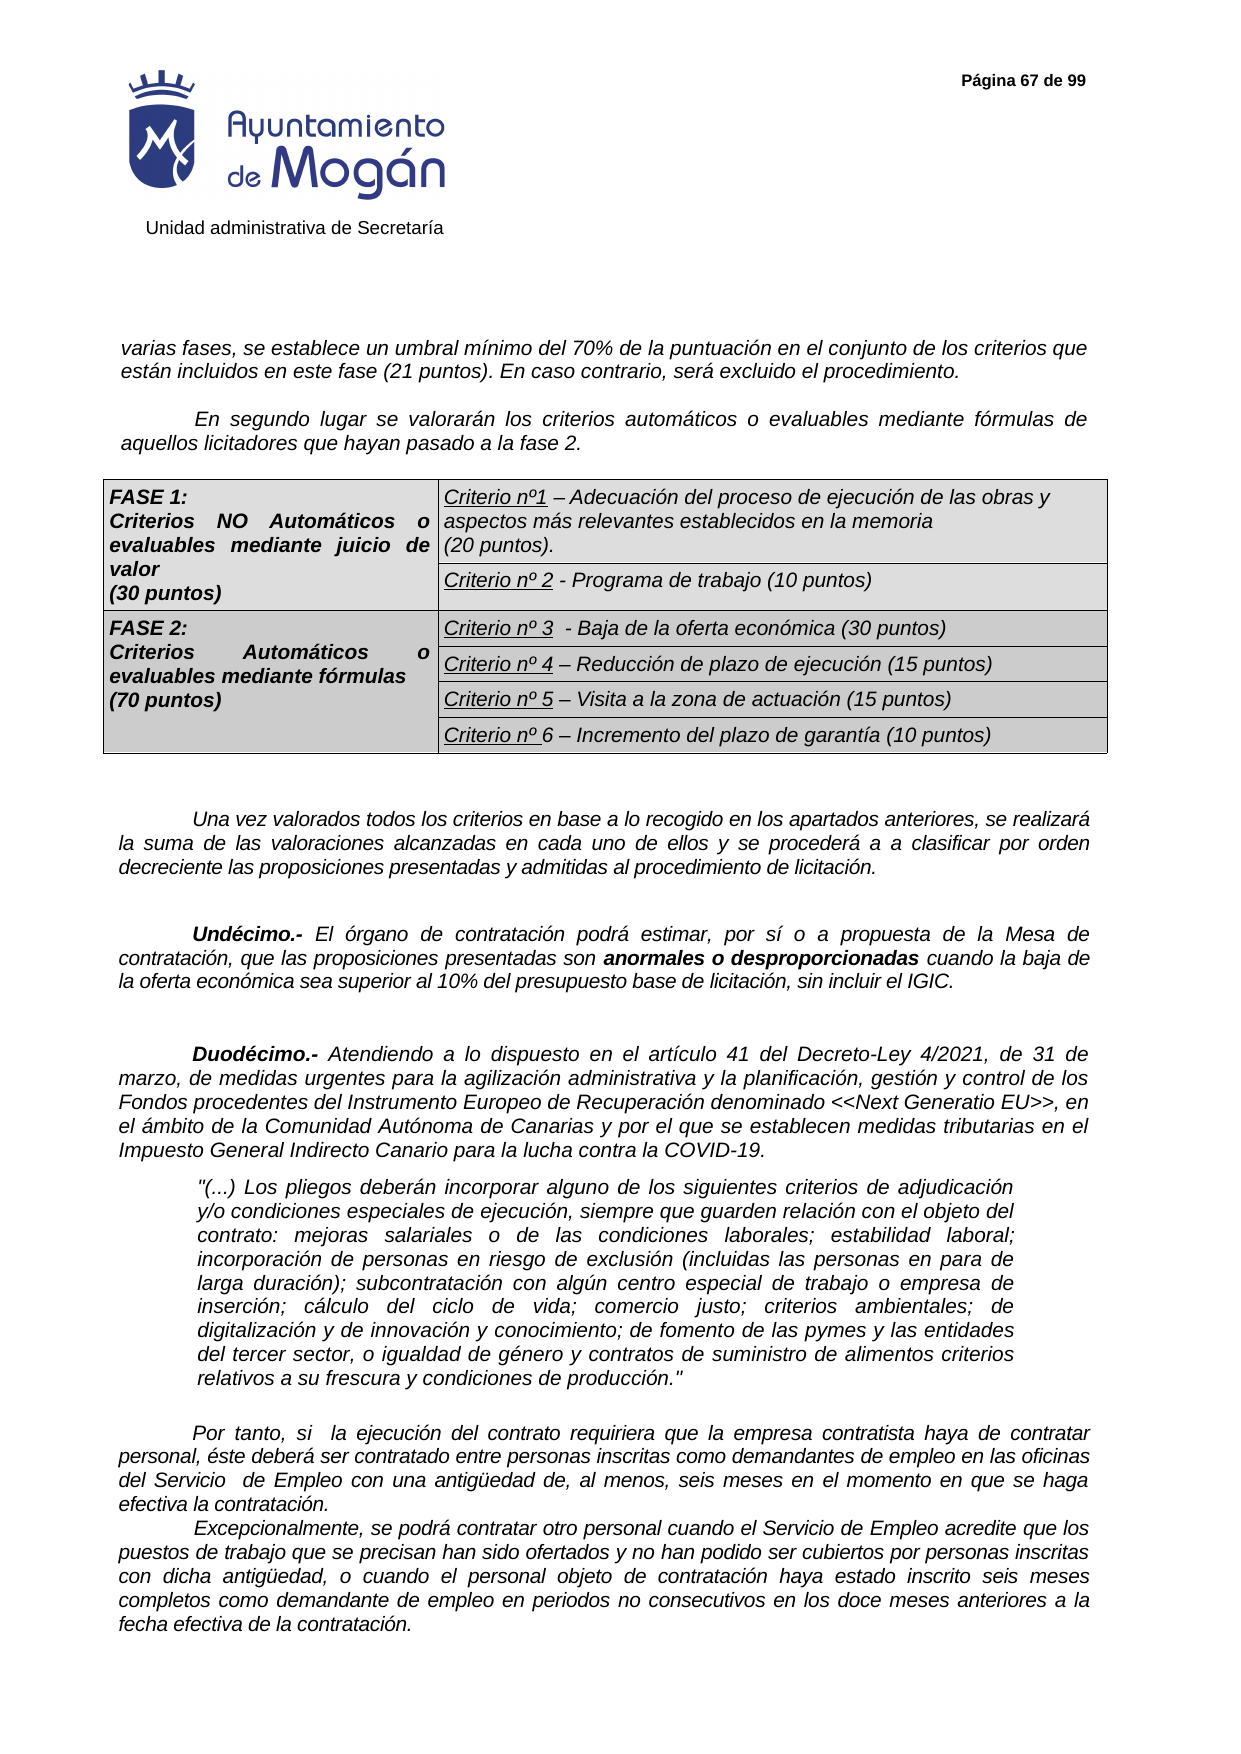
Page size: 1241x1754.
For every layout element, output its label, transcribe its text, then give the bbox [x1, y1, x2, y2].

text Excepcionalmente, se podrá contratar otro personal cuando el Servicio de Empleo acredite que los puestos de trabajo que se precisan han sido ofertados y no han podido ser cubiertos por personas inscritas con dicha antigüedad, o cuando el personal objeto de contratación haya estado inscrito seis meses completos como demandante de empleo en periodos no consecutivos en los doce meses anteriores a la fecha efectiva de la contratación. [118, 1516, 1092, 1636]
text Una vez valorados todos los criterios en base a lo recogido en los apartados anteriores, se realizará la suma de las valoraciones alcanzadas en cada uno de ellos y se procederá a a clasificar por orden decreciente las proposiciones presentadas y admitidas al procedimiento de licitación. [118, 807, 1094, 879]
table_header FASE 1: Criterios NO Automáticos o evaluables mediante juicio de valor (30 puntos) [104, 480, 438, 610]
table_header Criterio nº1 – Adecuación del proceso de ejecución de las obras y aspectos más relevantes establecidos en la memoria (20 puntos). [439, 480, 1107, 562]
text Undécimo.- El órgano de contratación podrá estimar, por sí o a propuesta de la Mesa de contratación, que las proposiciones presentadas son anormales o desproporcionadas cuando la baja de la oferta económica sea superior al 10% del presupuesto base de licitación, sin incluir el IGIC. [118, 921, 1092, 993]
table_cell Criterio nº 5 – Visita a la zona de actuación (15 puntos) [439, 682, 1107, 717]
table_cell Criterio nº 6 – Incremento del plazo de garantía (10 puntos) [439, 718, 1107, 752]
table_cell Criterio nº 2 - Programa de trabajo (10 puntos) [439, 564, 1107, 610]
table_cell Criterio nº 4 – Reducción de plazo de ejecución (15 puntos) [439, 647, 1107, 681]
text Por tanto, si la ejecución del contrato requiriera que la empresa contratista haya de contratar personal, éste deberá ser contratado entre personas inscritas como demandantes de empleo en las oficinas del Servicio de Empleo con una antigüedad de, al menos, seis meses en el momento en que se haga efectiva la contratación. [118, 1420, 1092, 1516]
table_cell Criterio nº 3 - Baja de la oferta económica (30 puntos) [439, 611, 1107, 646]
picture [128, 70, 445, 206]
text "(...) Los pliegos deberán incorporar alguno de los siguientes criterios de adjudicación y/o condiciones especiales de ejecución, siempre que guarden relación con el objeto del contrato: mejoras salariales o de las condiciones laborales; estabilidad laboral; incorporación de personas en riesgo de exclusión (incluidas las personas en para de larga duración); subcontratación con algún centro especial de trabajo o empresa de inserción; cálculo del ciclo de vida; comercio justo; criterios ambientales; de digitalización y de innovación y conocimiento; de fomento de las pymes y las entidades del tercer sector, o igualdad de género y contratos de suministro de alimentos criterios relativos a su frescura y condiciones de producción." [197, 1174, 1017, 1390]
text varias fases, se establece un umbral mínimo del 70% de la puntuación en el conjunto de los criterios que están incluidos en este fase (21 puntos). En caso contrario, será excluido el procedimiento. [121, 335, 1091, 383]
text Duodécimo.- Atendiendo a lo dispuesto en el artículo 41 del Decreto-Ley 4/2021, de 31 de marzo, de medidas urgentes para la agilización administrativa y la planificación, gestión y control de los Fondos procedentes del Instrumento Europeo de Recuperación denominado <<Next Generatio EU>>, en el ámbito de la Comunidad Autónoma de Canarias y por el que se establecen medidas tributarias en el Impuesto General Indirecto Canario para la lucha contra la COVID-19. [118, 1042, 1092, 1162]
text En segundo lugar se valorarán los criterios automáticos o evaluables mediante fórmulas de aquellos licitadores que hayan pasado a la fase 2. [121, 407, 1091, 455]
table_cell FASE 2: Criterios Automáticos o evaluables mediante fórmulas (70 puntos) [104, 611, 438, 752]
